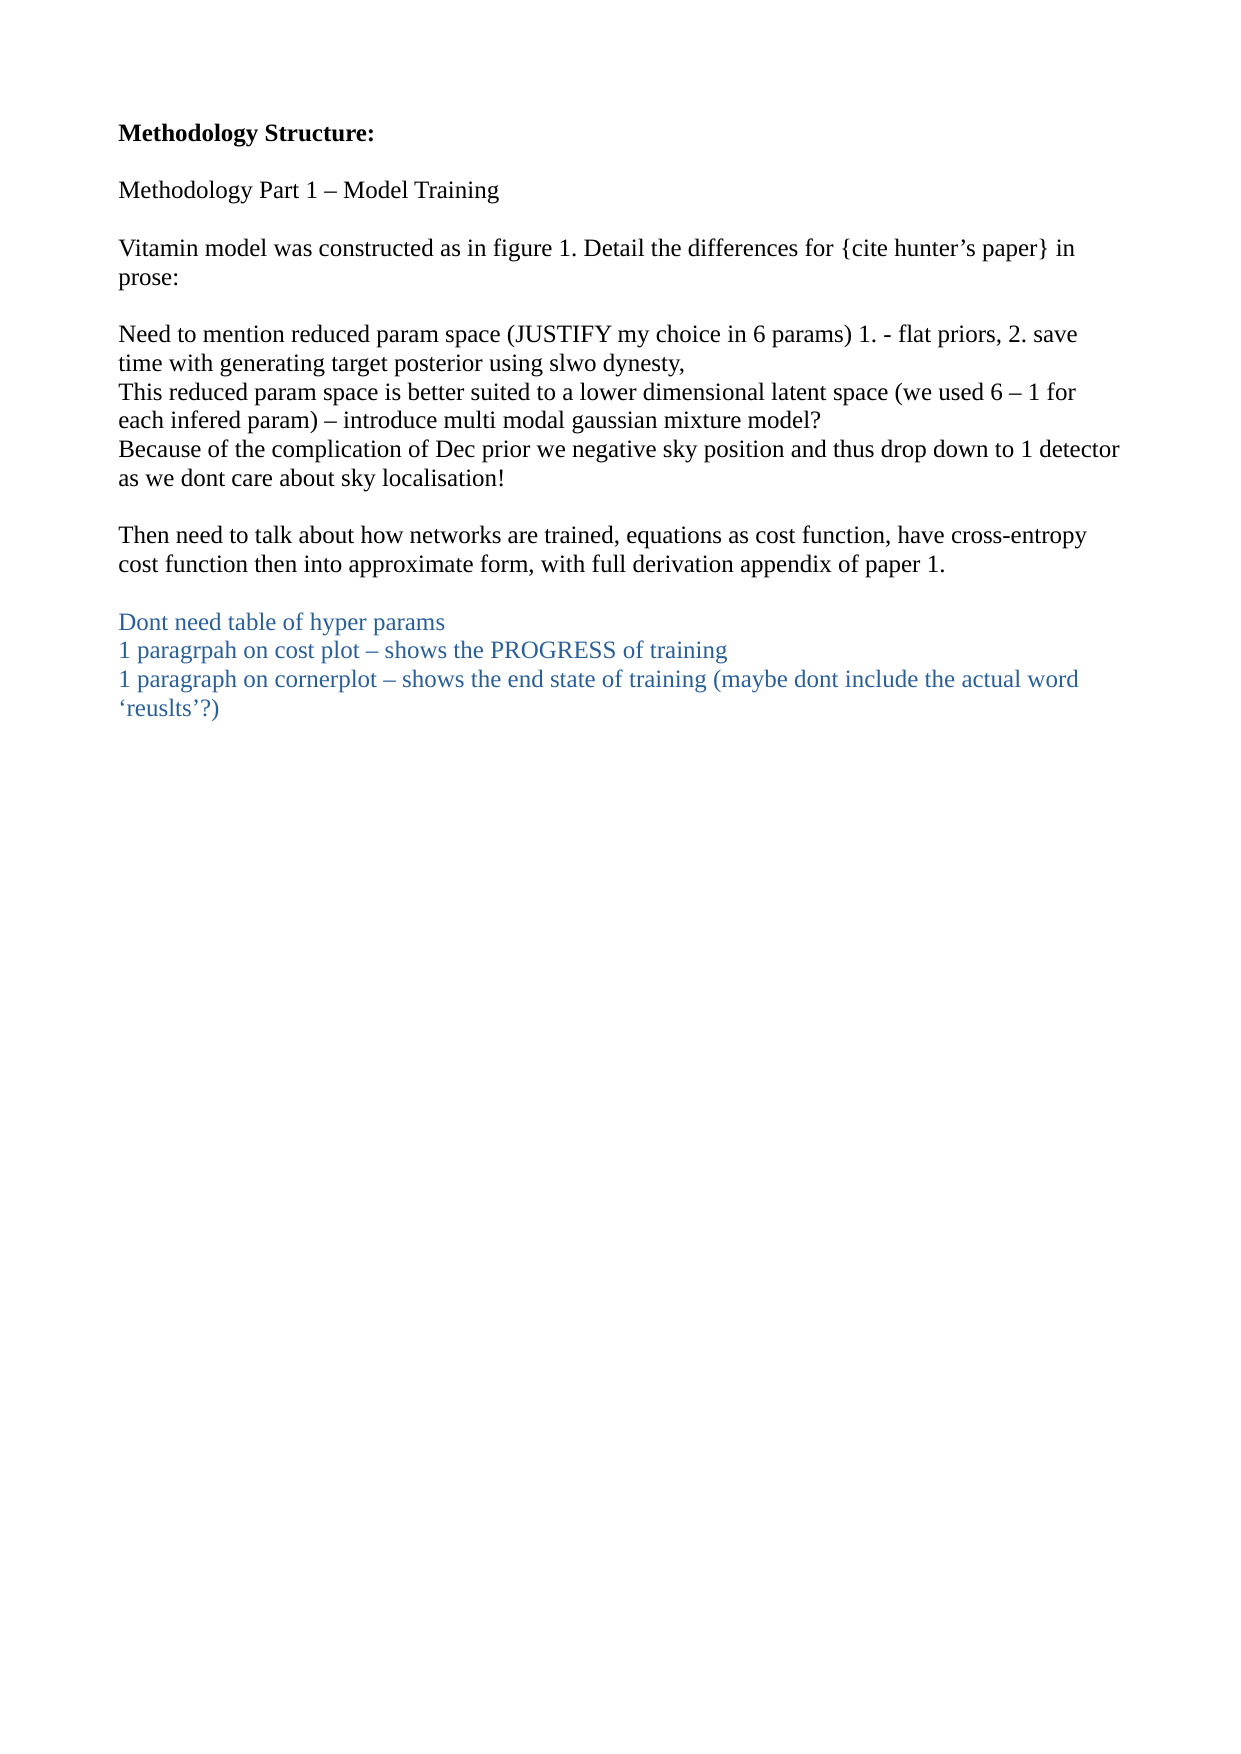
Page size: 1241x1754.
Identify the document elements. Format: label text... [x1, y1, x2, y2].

text 1 paragraph on cornerplot – shows the end state of training (maybe dont include the actual word ‘reuslts’?) [118, 664, 1122, 722]
text 1 paragrpah on cost plot – shows the PROGRESS of training [118, 636, 1122, 664]
text Need to mention reduced param space (JUSTIFY my choice in 6 params) 1. - flat priors, 2. save time with generating target posterior using slwo dynesty, [118, 319, 1122, 377]
text Then need to talk about how networks are trained, equations as cost function, have cross-entropy cost function then into approximate form, with full derivation appendix of paper 1. [118, 521, 1122, 578]
text Methodology Structure: [118, 118, 1122, 147]
text Because of the complication of Dec prior we negative sky position and thus drop down to 1 detector as we dont care about sky localisation! [118, 434, 1122, 492]
text Vitamin model was constructed as in figure 1. Detail the differences for {cite hunter’s paper} in prose: [118, 233, 1122, 291]
text Methodology Part 1 – Model Training [118, 176, 1122, 204]
text Dont need table of hyper params [118, 607, 1122, 636]
text This reduced param space is better suited to a lower dimensional latent space (we used 6 – 1 for each infered param) – introduce multi modal gaussian mixture model? [118, 377, 1122, 434]
